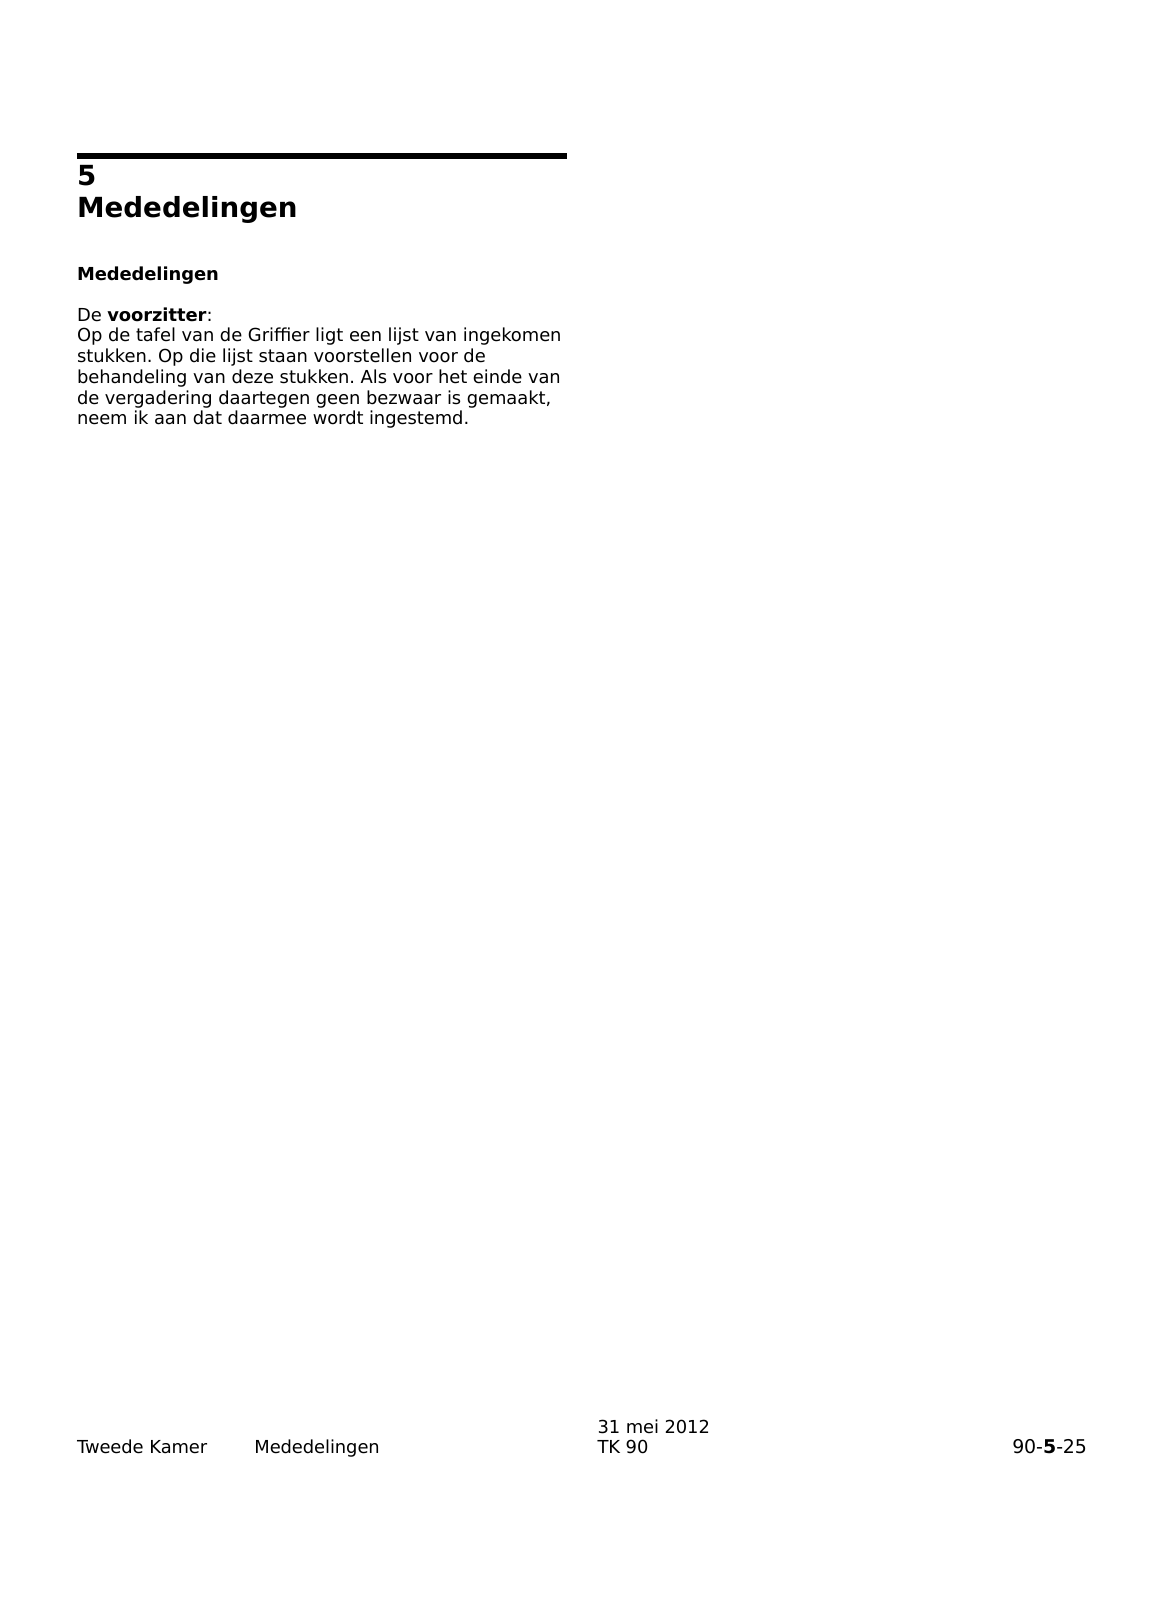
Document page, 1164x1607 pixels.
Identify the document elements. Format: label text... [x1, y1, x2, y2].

text De voorzitter: [77, 304, 567, 325]
text Op de tafel van de Griffier ligt een lijst van ingekomen stukken. Op die lijst staan voorstellen voor de behandeling van deze stukken. Als voor het einde van de vergadering daartegen geen bezwaar is gemaakt, neem ik aan dat daarmee wordt ingestemd. [77, 325, 567, 429]
title 5 Mededelingen [77, 159, 567, 224]
text Mededelingen [77, 264, 567, 284]
